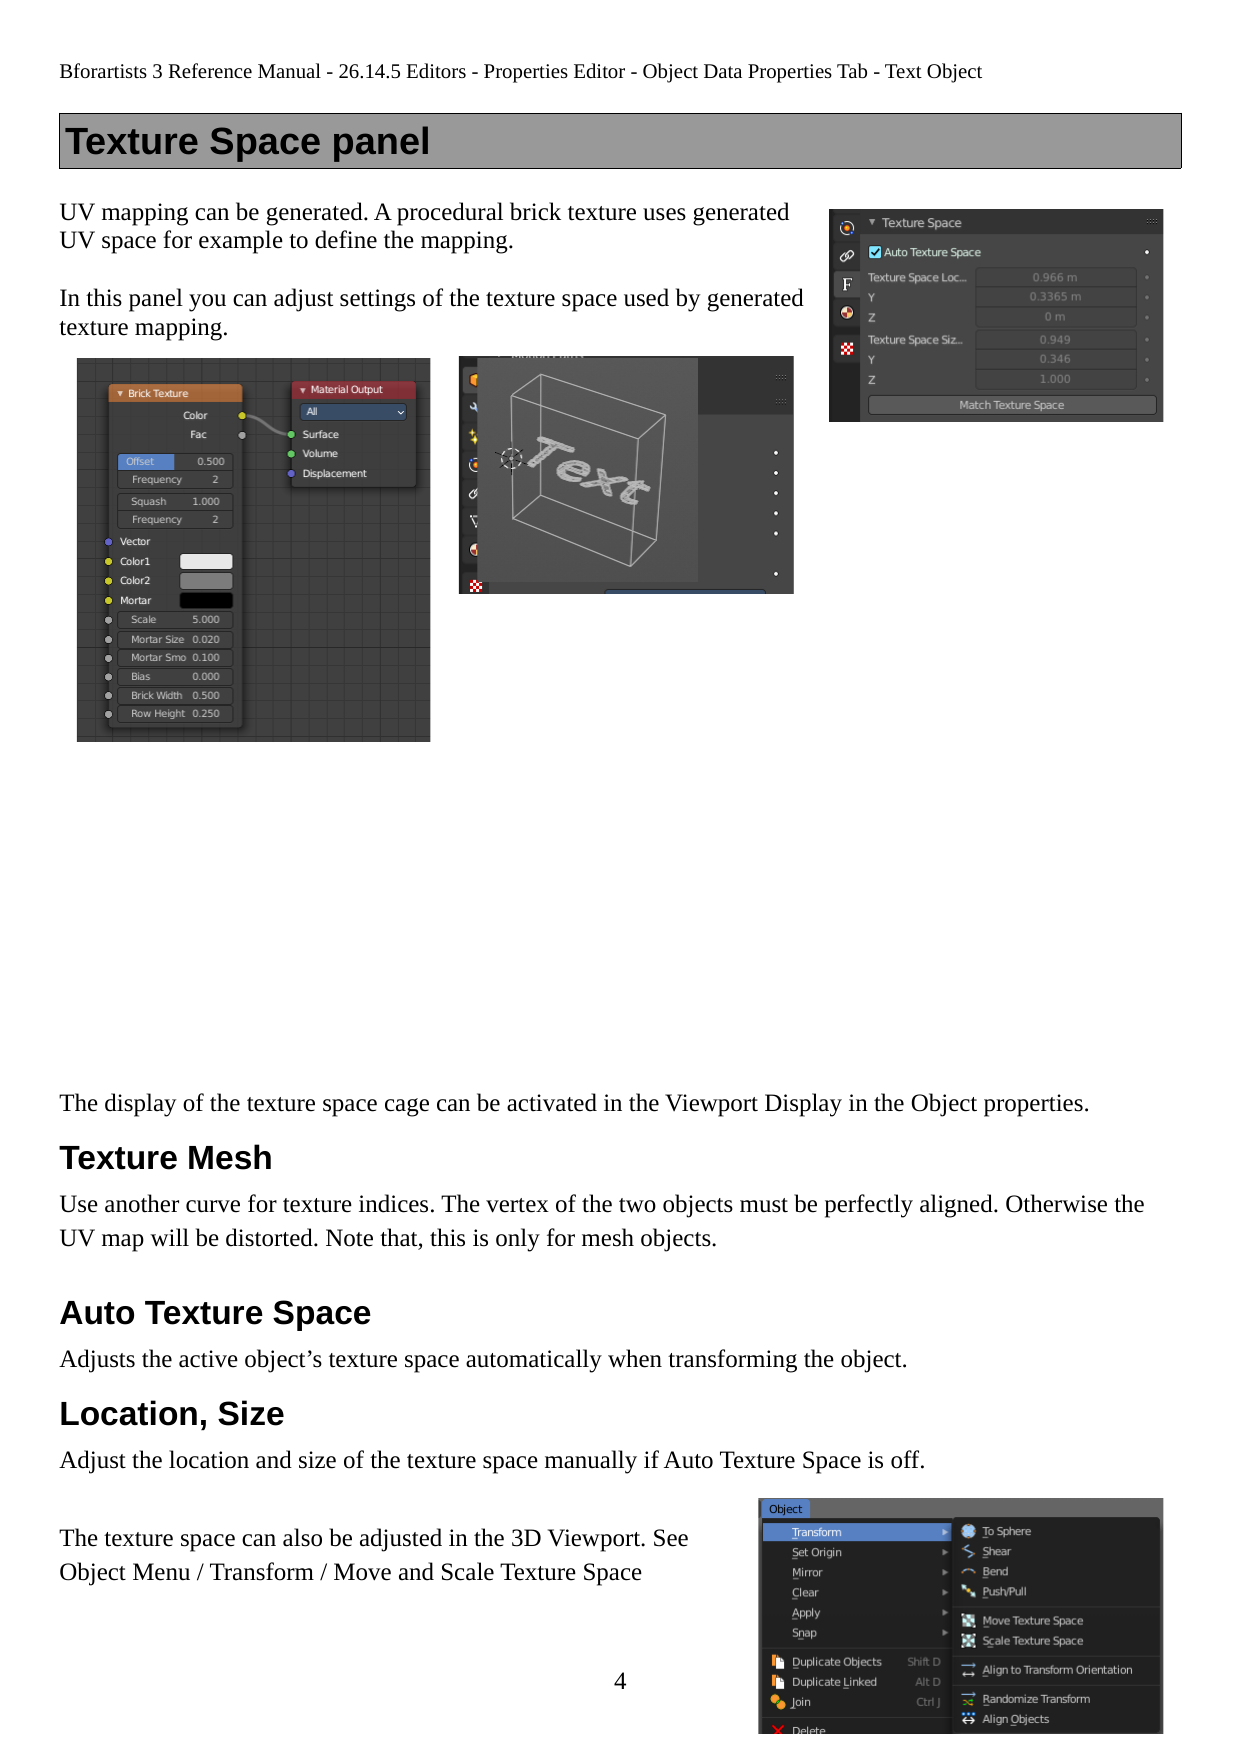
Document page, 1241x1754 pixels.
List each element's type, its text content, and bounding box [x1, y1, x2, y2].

subtitle Location, Size [59, 1394, 1181, 1432]
subtitle Texture Mesh [59, 1137, 1181, 1176]
picture [758, 1498, 1164, 1734]
text The texture space can also be adjusted in the 3D Viewport. See Object Menu / Transform / Move and Scale Texture Space [59, 1523, 758, 1586]
text Use another curve for texture indices. The vertex of the two objects must be perfectly aligned. Otherwise the UV map will be distorted. Note that, this is only for mesh objects. [59, 1189, 1181, 1252]
table_header Texture Space panel [60, 114, 1181, 168]
text The display of the texture space cage can be activated in the Viewport Display in the Object properties. [59, 1088, 1181, 1117]
text Adjust the location and size of the texture space manually if Auto Texture Space is off. [59, 1445, 1181, 1474]
subtitle Auto Texture Space [59, 1293, 1181, 1332]
text In this panel you can adjust settings of the texture space used by generated texture mapping. [59, 283, 829, 340]
picture [829, 209, 1164, 422]
picture [76, 358, 431, 742]
text Adjusts the active object’s texture space automatically when transforming the object. [59, 1344, 1181, 1373]
text UV mapping can be generated. A procedural brick texture uses generated UV space for example to define the mapping. [59, 197, 1181, 254]
picture [458, 356, 794, 594]
